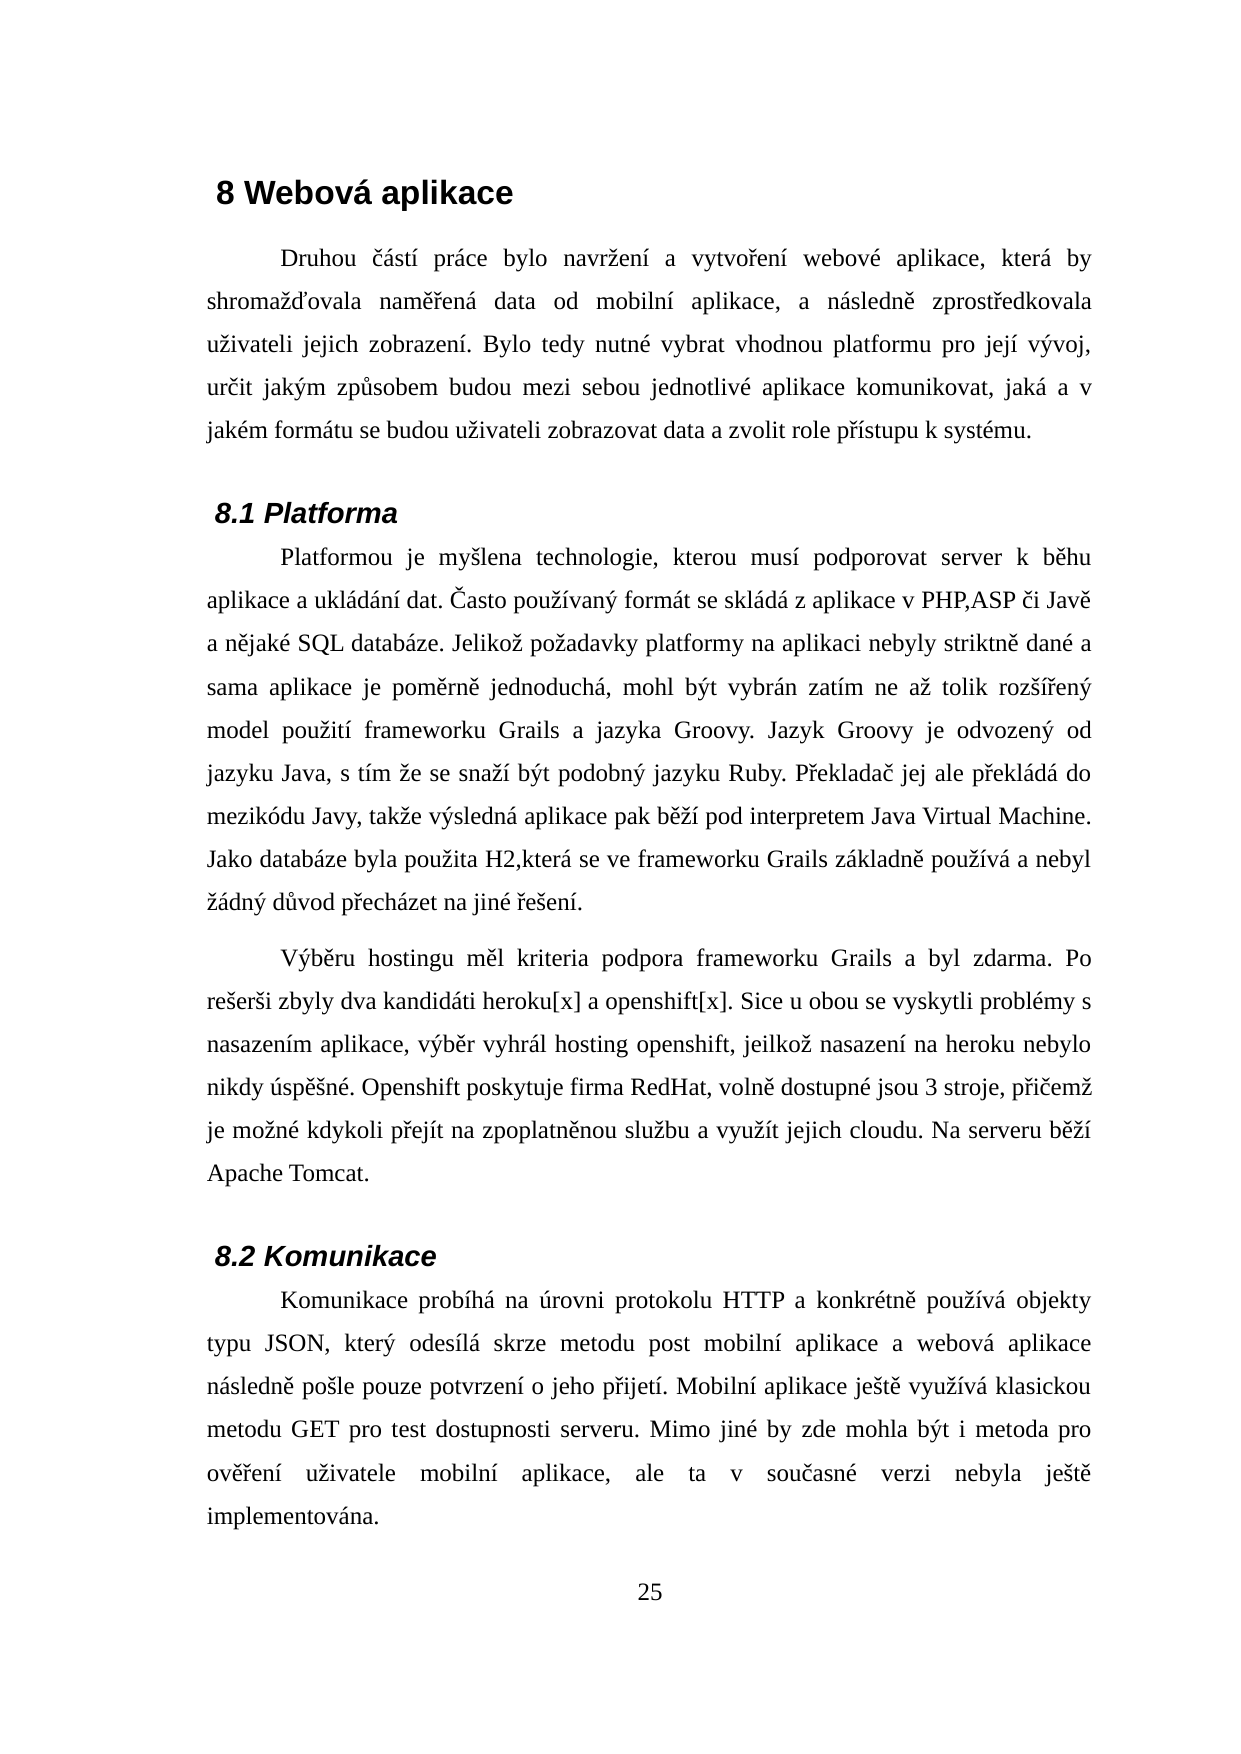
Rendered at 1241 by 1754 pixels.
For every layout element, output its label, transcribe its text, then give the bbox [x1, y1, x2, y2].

subtitle Platforma [207, 496, 1093, 530]
text Komunikace probíhá na úrovni protokolu HTTP a konkrétně používá objekty typu JSON, který odesílá skrze metodu post mobilní aplikace a webová aplikace následně pošle pouze potvrzení o jeho přijetí. Mobilní aplikace ještě využívá klasickou metodu GET pro test dostupnosti serveru. Mimo jiné by zde mohla být i metoda pro ověření uživatele mobilní aplikace, ale ta v současné verzi nebyla ještě implementována. [207, 1285, 1093, 1529]
subtitle Webová aplikace [207, 173, 1093, 211]
text Druhou částí práce bylo navržení a vytvoření webové aplikace, která by shromažďovala naměřená data od mobilní aplikace, a následně zprostředkovala uživateli jejich zobrazení. Bylo tedy nutné vybrat vhodnou platformu pro její vývoj, určit jakým způsobem budou mezi sebou jednotlivé aplikace komunikovat, jaká a v jakém formátu se budou uživateli zobrazovat data a zvolit role přístupu k systému. [207, 243, 1093, 444]
text Platformou je myšlena technologie, kterou musí podporovat server k běhu aplikace a ukládání dat. Často používaný formát se skládá z aplikace v PHP,ASP či Javě a nějaké SQL databáze. Jelikož požadavky platformy na aplikaci nebyly striktně dané a sama aplikace je poměrně jednoduchá, mohl být vybrán zatím ne až tolik rozšířený model použití frameworku Grails a jazyka Groovy. Jazyk Groovy je odvozený od jazyku Java, s tím že se snaží být podobný jazyku Ruby. Překladač jej ale překládá do mezikódu Javy, takže výsledná aplikace pak běží pod interpretem Java Virtual Machine. Jako databáze byla použita H2,která se ve frameworku Grails základně používá a nebyl žádný důvod přecházet na jiné řešení. [207, 542, 1093, 916]
subtitle Komunikace [207, 1239, 1093, 1273]
text Výběru hostingu měl kriteria podpora frameworku Grails a byl zdarma. Po rešerši zbyly dva kandidáti heroku[x] a openshift[x]. Sice u obou se vyskytli problémy s nasazením aplikace, výběr vyhrál hosting openshift, jeilkož nasazení na heroku nebylo nikdy úspěšné. Openshift poskytuje firma RedHat, volně dostupné jsou 3 stroje, přičemž je možné kdykoli přejít na zpoplatněnou službu a využít jejich cloudu. Na serveru běží Apache Tomcat. [207, 943, 1093, 1187]
